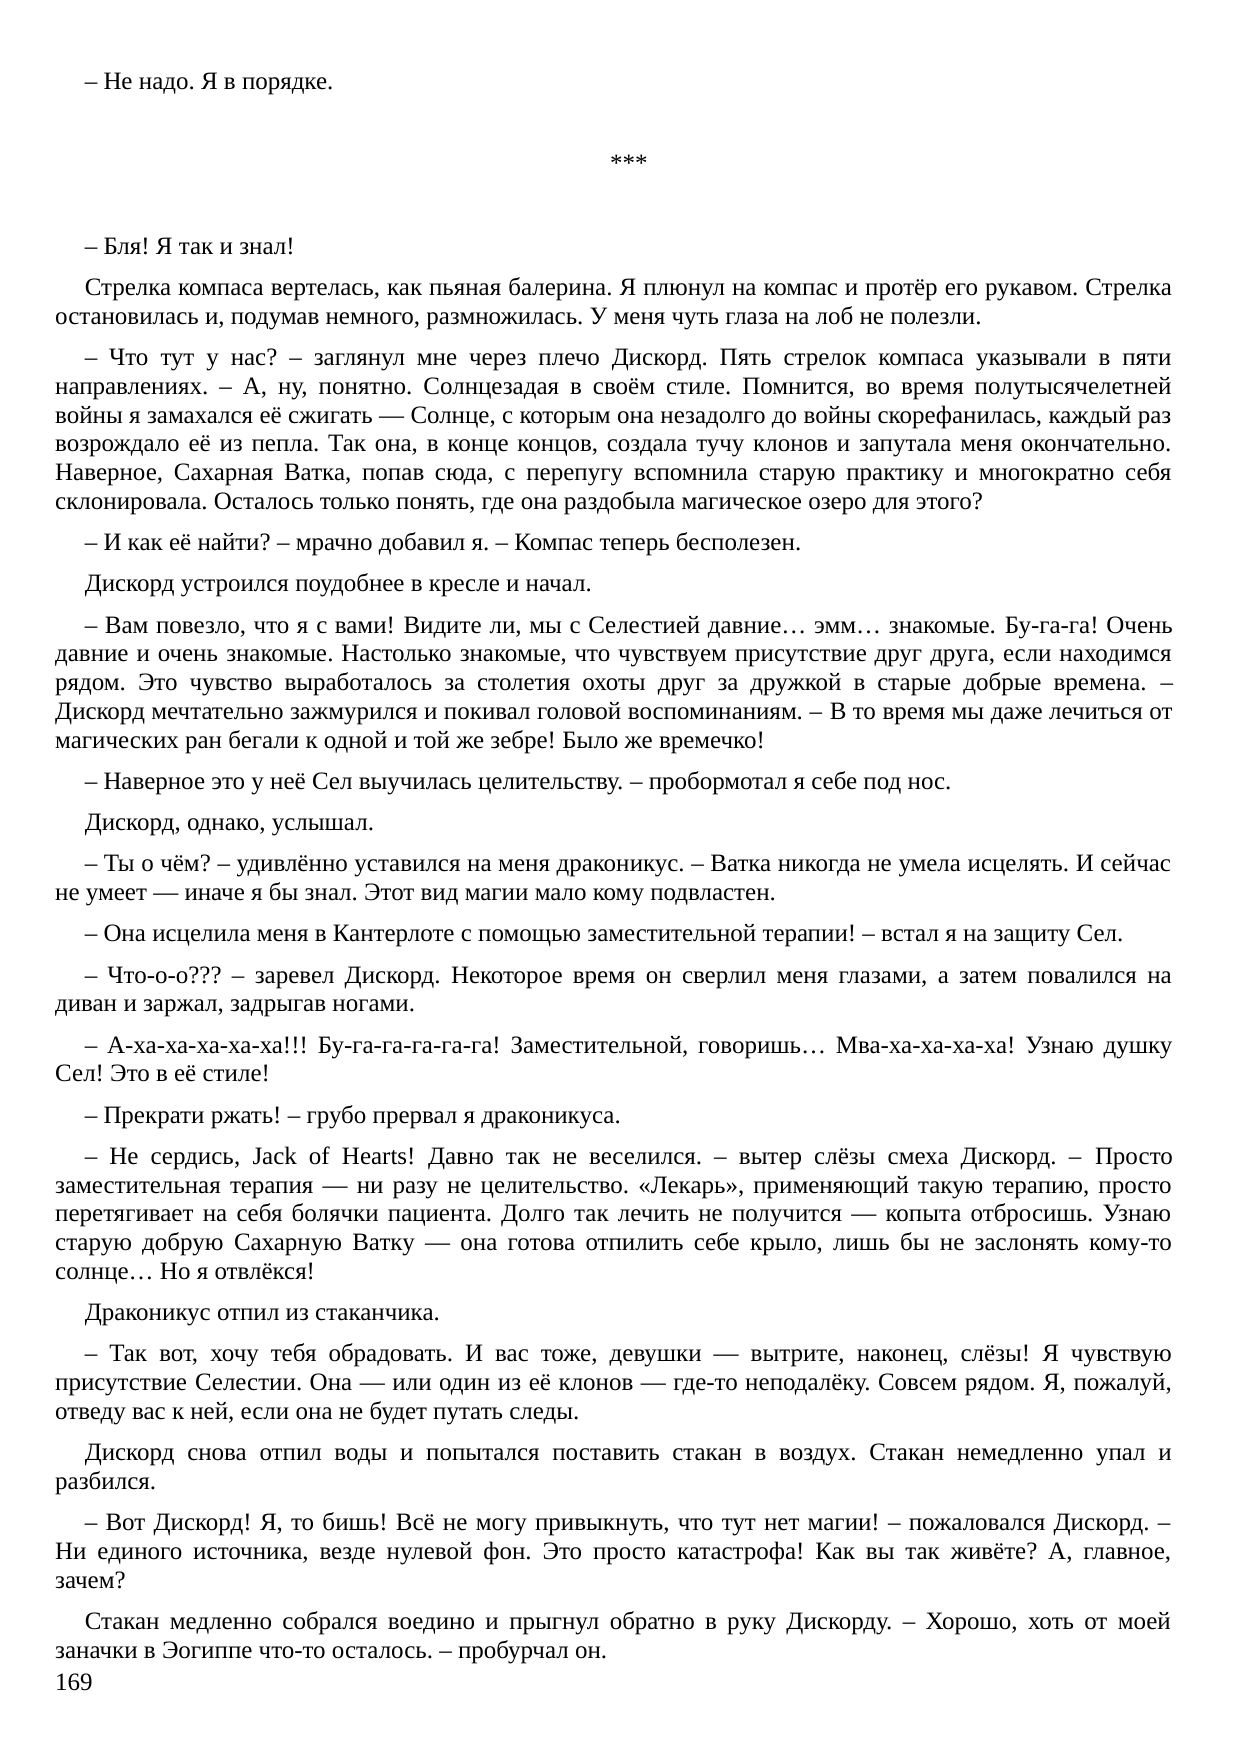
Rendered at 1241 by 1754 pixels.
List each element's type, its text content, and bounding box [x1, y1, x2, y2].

text – Не сердись, Jack of Hearts! Давно так не веселился. – вытер слёзы смеха Дискорд. – Просто заместительная терапия — ни разу не целительство. «Лекарь», применяющий такую терапию, просто перетягивает на себя болячки пациента. Долго так лечить не получится — копыта отбросишь. Узнаю старую добрую Сахарную Ватку — она готова отпилить себе крыло, лишь бы не заслонять кому-то солнце… Но я отвлёкся! [55, 1141, 1173, 1285]
text – Вот Дискорд! Я, то бишь! Всё не могу привыкнуть, что тут нет магии! – пожаловался Дискорд. – Ни единого источника, везде нулевой фон. Это просто катастрофа! Как вы так живёте? А, главное, зачем? [55, 1507, 1173, 1593]
text – Наверное это у неё Сел выучилась целительству. – пробормотал я себе под нос. [55, 766, 1173, 795]
text Стакан медленно собрался воедино и прыгнул обратно в руку Дискорду. – Хорошо, хоть от моей заначки в Эогиппе что-то осталось. – пробурчал он. [55, 1606, 1173, 1663]
text – И как её найти? – мрачно добавил я. – Компас теперь бесполезен. [55, 527, 1173, 556]
text *** [55, 148, 1173, 177]
text – Ты о чём? – удивлённо уставился на меня драконикус. – Ватка никогда не умела исцелять. И сейчас не умеет — иначе я бы знал. Этот вид магии мало кому подвластен. [55, 848, 1173, 906]
text Драконикус отпил из стаканчика. [55, 1297, 1173, 1326]
text – А-ха-ха-ха-ха-ха!!! Бу-га-га-га-га-га! Заместительной, говоришь… Мва-ха-ха-ха-ха! Узнаю душку Сел! Это в её стиле! [55, 1030, 1173, 1087]
text Дискорд устроился поудобнее в кресле и начал. [55, 568, 1173, 597]
text – Не надо. Я в порядке. [55, 66, 1173, 95]
text Дискорд, однако, услышал. [55, 807, 1173, 836]
text – Вам повезло, что я с вами! Видите ли, мы с Селестией давние… эмм… знакомые. Бу-га-га! Очень давние и очень знакомые. Настолько знакомые, что чувствуем присутствие друг друга, если находимся рядом. Это чувство выработалось за столетия охоты друг за дружкой в старые добрые времена. – Дискорд мечтательно зажмурился и покивал головой воспоминаниям. – В то время мы даже лечиться от магических ран бегали к одной и той же зебре! Было же времечко! [55, 610, 1173, 753]
text Стрелка компаса вертелась, как пьяная балерина. Я плюнул на компас и протёр его рукавом. Стрелка остановилась и, подумав немного, размножилась. У меня чуть глаза на лоб не полезли. [55, 272, 1173, 330]
text – Бля! Я так и знал! [55, 231, 1173, 260]
text – Она исцелила меня в Кантерлоте с помощью заместительной терапии! – встал я на защиту Сел. [55, 918, 1173, 947]
text – Прекрати ржать! – грубо прервал я драконикуса. [55, 1100, 1173, 1128]
text – Так вот, хочу тебя обрадовать. И вас тоже, девушки — вытрите, наконец, слёзы! Я чувствую присутствие Селестии. Она — или один из её клонов — где-то неподалёку. Совсем рядом. Я, пожалуй, отведу вас к ней, если она не будет путать следы. [55, 1338, 1173, 1425]
text – Что-о-о??? – заревел Дискорд. Некоторое время он сверлил меня глазами, а затем повалился на диван и заржал, задрыгав ногами. [55, 960, 1173, 1017]
text Дискорд снова отпил воды и попытался поставить стакан в воздух. Стакан немедленно упал и разбился. [55, 1437, 1173, 1495]
text – Что тут у нас? – заглянул мне через плечо Дискорд. Пять стрелок компаса указывали в пяти направлениях. – А, ну, понятно. Солнцезадая в своём стиле. Помнится, во время полутысячелетней войны я замахался её сжигать — Солнце, с которым она незадолго до войны скорефанилась, каждый раз возрождало её из пепла. Так она, в конце концов, создала тучу клонов и запутала меня окончательно. Наверное, Сахарная Ватка, попав сюда, с перепугу вспомнила старую практику и многократно себя склонировала. Осталось только понять, где она раздобыла магическое озеро для этого? [55, 342, 1173, 515]
